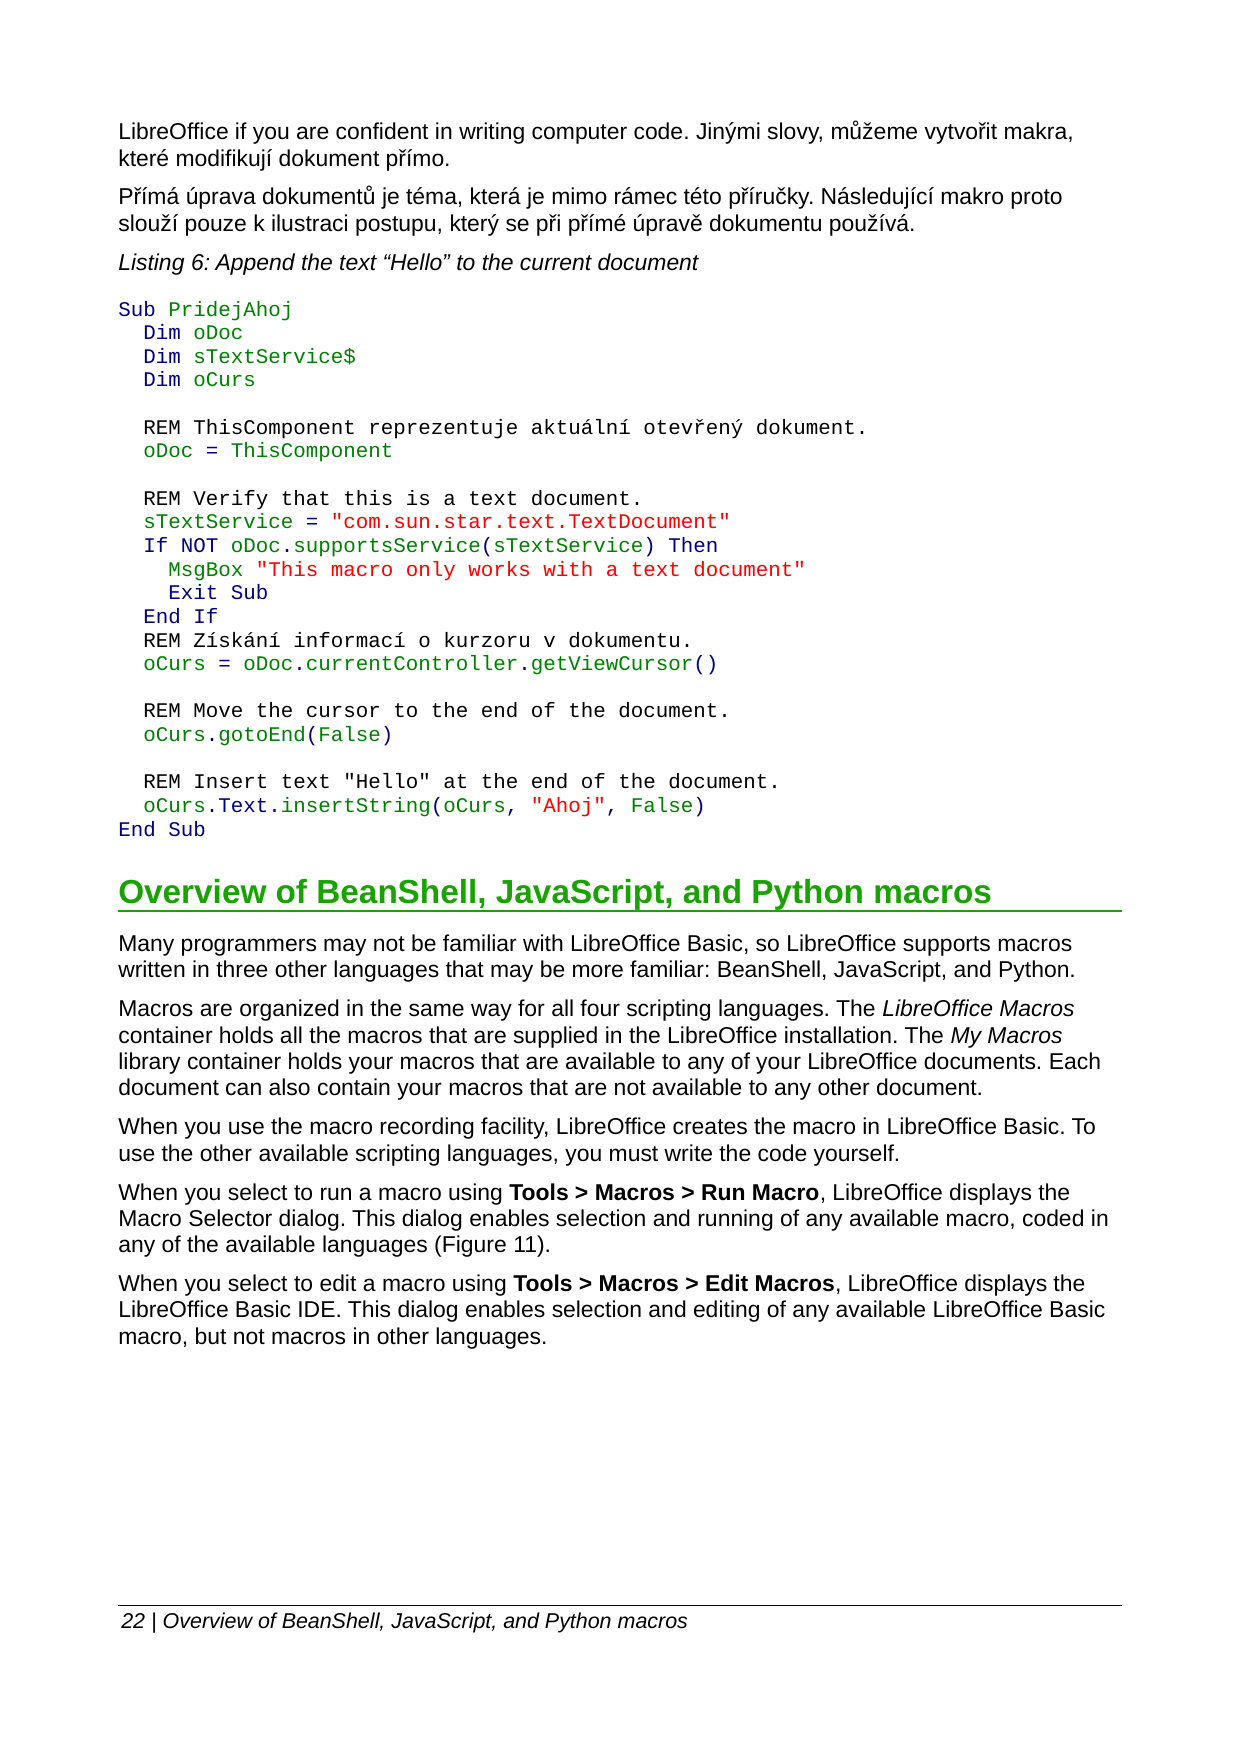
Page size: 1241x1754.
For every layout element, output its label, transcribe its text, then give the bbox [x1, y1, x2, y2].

subtitle Overview of BeanShell, JavaScript, and Python macros [118, 872, 1122, 910]
text REM Move the cursor to the end of the document. [118, 701, 1122, 724]
text When you select to edit a macro using Tools > Macros > Edit Macros, LibreOffice displays the LibreOffice Basic IDE. This dialog enables selection and editing of any available LibreOffice Basic macro, but not macros in other languages. [118, 1270, 1122, 1349]
text sTextService = "com.sun.star.text.TextDocument" [118, 511, 1122, 535]
text Dim oCurs [118, 369, 1122, 393]
text When you select to run a macro using Tools > Macros > Run Macro, LibreOffice displays the Macro Selector dialog. This dialog enables selection and running of any available macro, coded in any of the available languages (Figure 11). [118, 1178, 1122, 1257]
text MsgBox "This macro only works with a text document" [118, 559, 1122, 582]
text REM ThisComponent reprezentuje aktuální otevřený dokument. [118, 417, 1122, 440]
text Exit Sub [118, 582, 1122, 606]
text When you use the macro recording facility, LibreOffice creates the macro in LibreOffice Basic. To use the other available scripting languages, you must write the code yourself. [118, 1113, 1122, 1166]
text REM Insert text "Hello" at the end of the document. [118, 771, 1122, 795]
text Dim sTextService$ [118, 346, 1122, 369]
text End Sub [118, 819, 1122, 842]
text Přímá úprava dokumentů je téma, která je mimo rámec této příručky. Následující makro proto slouží pouze k ilustraci postupu, který se při přímé úpravě dokumentu používá. [118, 183, 1122, 236]
text Sub PridejAhoj [118, 298, 1122, 322]
text If NOT oDoc.supportsService(sTextService) Then [118, 535, 1122, 559]
text REM Verify that this is a text document. [118, 488, 1122, 511]
text oCurs.gotoEnd(False) [118, 724, 1122, 748]
text Macros are organized in the same way for all four scripting languages. The LibreOffice Macros container holds all the macros that are supplied in the LibreOffice installation. The My Macros library container holds your macros that are available to any of your LibreOffice documents. Each document can also contain your macros that are not available to any other document. [118, 995, 1122, 1101]
text LibreOffice if you are confident in writing computer code. Jinými slovy, můžeme vytvořit makra, které modifikují dokument přímo. [118, 118, 1122, 171]
text Dim oDoc [118, 322, 1122, 346]
text Many programmers may not be familiar with LibreOffice Basic, so LibreOffice supports macros written in three other languages that may be more familiar: BeanShell, JavaScript, and Python. [118, 930, 1122, 983]
text oCurs.Text.insertString(oCurs, "Ahoj", False) [118, 795, 1122, 819]
text Listing 6: Append the text “Hello” to the current document [118, 248, 1122, 275]
text oCurs = oDoc.currentController.getViewCursor() [118, 653, 1122, 677]
text REM Získání informací o kurzoru v dokumentu. [118, 629, 1122, 653]
text End If [118, 606, 1122, 629]
text oDoc = ThisComponent [118, 440, 1122, 464]
